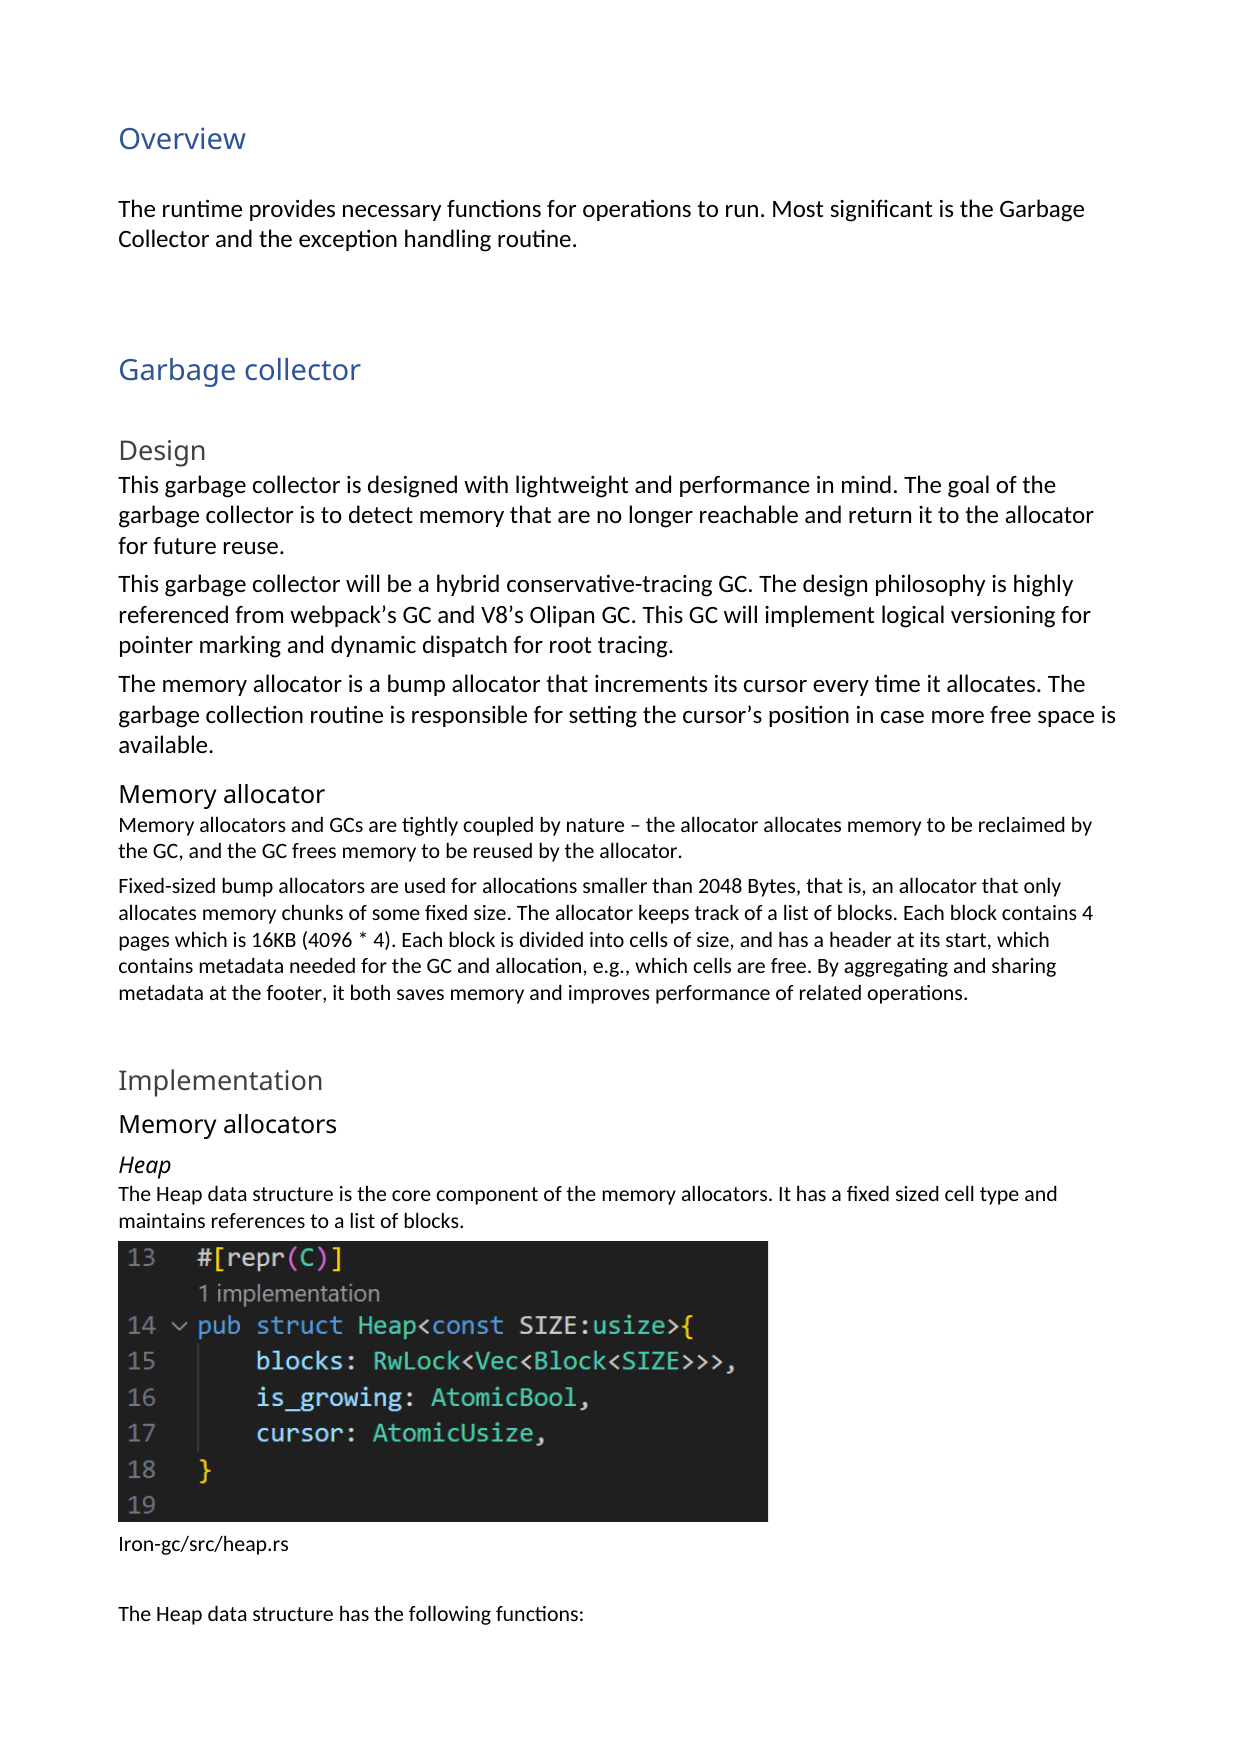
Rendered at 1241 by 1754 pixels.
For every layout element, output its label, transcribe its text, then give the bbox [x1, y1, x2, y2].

subtitle Memory allocators [118, 1107, 1122, 1141]
subtitle Memory allocator [118, 777, 1122, 811]
text The Heap data structure is the core component of the memory allocators. It has a fixed sized cell type and maintains references to a list of blocks. [118, 1180, 1122, 1233]
subtitle Implementation [118, 1061, 1122, 1098]
text The memory allocator is a bump allocator that increments its cursor every time it allocates. The garbage collection routine is responsible for setting the cursor’s position in case more free space is available. [118, 668, 1122, 760]
subtitle Design [118, 432, 1122, 469]
subtitle Overview [118, 118, 1122, 158]
text The Heap data structure has the following functions: [118, 1600, 1122, 1627]
text The runtime provides necessary functions for operations to run. Most significant is the Garbage Collector and the exception handling routine. [118, 193, 1122, 254]
text Memory allocators and GCs are tightly coupled by nature – the allocator allocates memory to be reclaimed by the GC, and the GC frees memory to be reused by the allocator. [118, 811, 1122, 864]
text This garbage collector is designed with lightweight and performance in mind. The goal of the garbage collector is to detect memory that are no longer reachable and return it to the allocator for future reuse. [118, 469, 1122, 560]
text Iron-gc/src/heap.rs [118, 1530, 1122, 1557]
subtitle Garbage collector [118, 349, 1122, 388]
text This garbage collector will be a hybrid conservative-tracing GC. The design philosophy is highly referenced from webpack’s GC and V8’s Olipan GC. This GC will implement logical versioning for pointer marking and dynamic dispatch for root tracing. [118, 569, 1122, 660]
subtitle Heap [118, 1149, 1122, 1180]
text Fixed-sized bump allocators are used for allocations smaller than 2048 Bytes, that is, an allocator that only allocates memory chunks of some fixed size. The allocator keeps track of a list of blocks. Each block contains 4 pages which is 16KB (4096 * 4). Each block is divided into cells of size, and has a header at its start, which contains metadata needed for the GC and allocation, e.g., which cells are free. By aggregating and sharing metadata at the footer, it both saves memory and improves performance of related operations. [118, 872, 1122, 1006]
